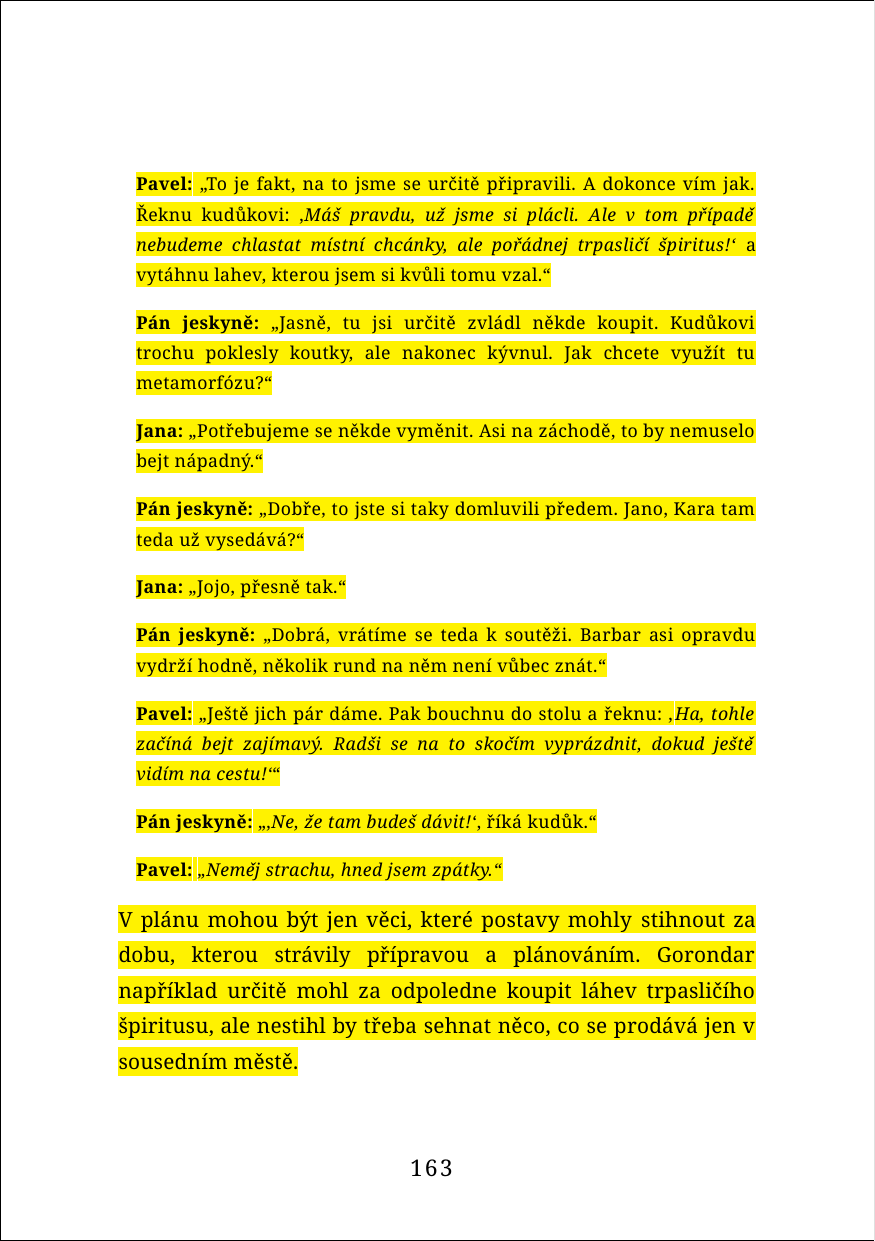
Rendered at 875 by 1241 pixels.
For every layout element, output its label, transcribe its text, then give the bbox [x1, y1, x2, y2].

text Pán jeskyně: „Jasně, tu jsi určitě zvládl někde koupit. Kudůkovi trochu poklesly koutky, ale nakonec kývnul. Jak chcete využít tu metamorfózu?“ [136, 310, 756, 395]
text V plánu mohou být jen věci, které postavy mohly stihnout za dobu, kterou strávily přípravou a plánováním. Gorondar například určitě mohl za odpoledne koupit láhev trpasličího špiritusu, ale nestihl by třeba sehnat něco, co se prodává jen v sousedním městě. [118, 905, 756, 1076]
text Jana: „Jojo, přesně tak.“ [136, 575, 756, 599]
text Jana: „Potřebujeme se někde vyměnit. Asi na záchodě, to by nemuselo bejt nápadný.“ [136, 419, 756, 473]
text Pavel: „To je fakt, na to jsme se určitě připravili. A dokonce vím jak. Řeknu kudůkovi: ‚Máš pravdu, už jsme si plácli. Ale v tom případě nebudeme chlastat místní chcánky, ale pořádnej trpasličí špiritus!‘ a vytáhnu lahev, kterou jsem si kvůli tomu vzal.“ [136, 172, 756, 287]
text Pavel: „Ještě jich pár dáme. Pak bouchnu do stolu a řeknu: ‚Ha, tohle začíná bejt zajímavý. Radši se na to skočím vyprázdnit, dokud ještě vidím na cestu!‘“ [136, 701, 756, 786]
text Pán jeskyně: „Dobrá, vrátíme se teda k soutěži. Barbar asi opravdu vydrží hodně, několik rund na něm není vůbec znát.“ [136, 623, 756, 677]
text Pán jeskyně: „Dobře, to jste si taky domluvili předem. Jano, Kara tam teda už vysedává?“ [136, 497, 756, 551]
text Pán jeskyně: „‚Ne, že tam budeš dávit!‘, říká kudůk.“ [136, 809, 756, 833]
text Pavel: „Neměj strachu, hned jsem zpátky.“ [136, 857, 756, 881]
